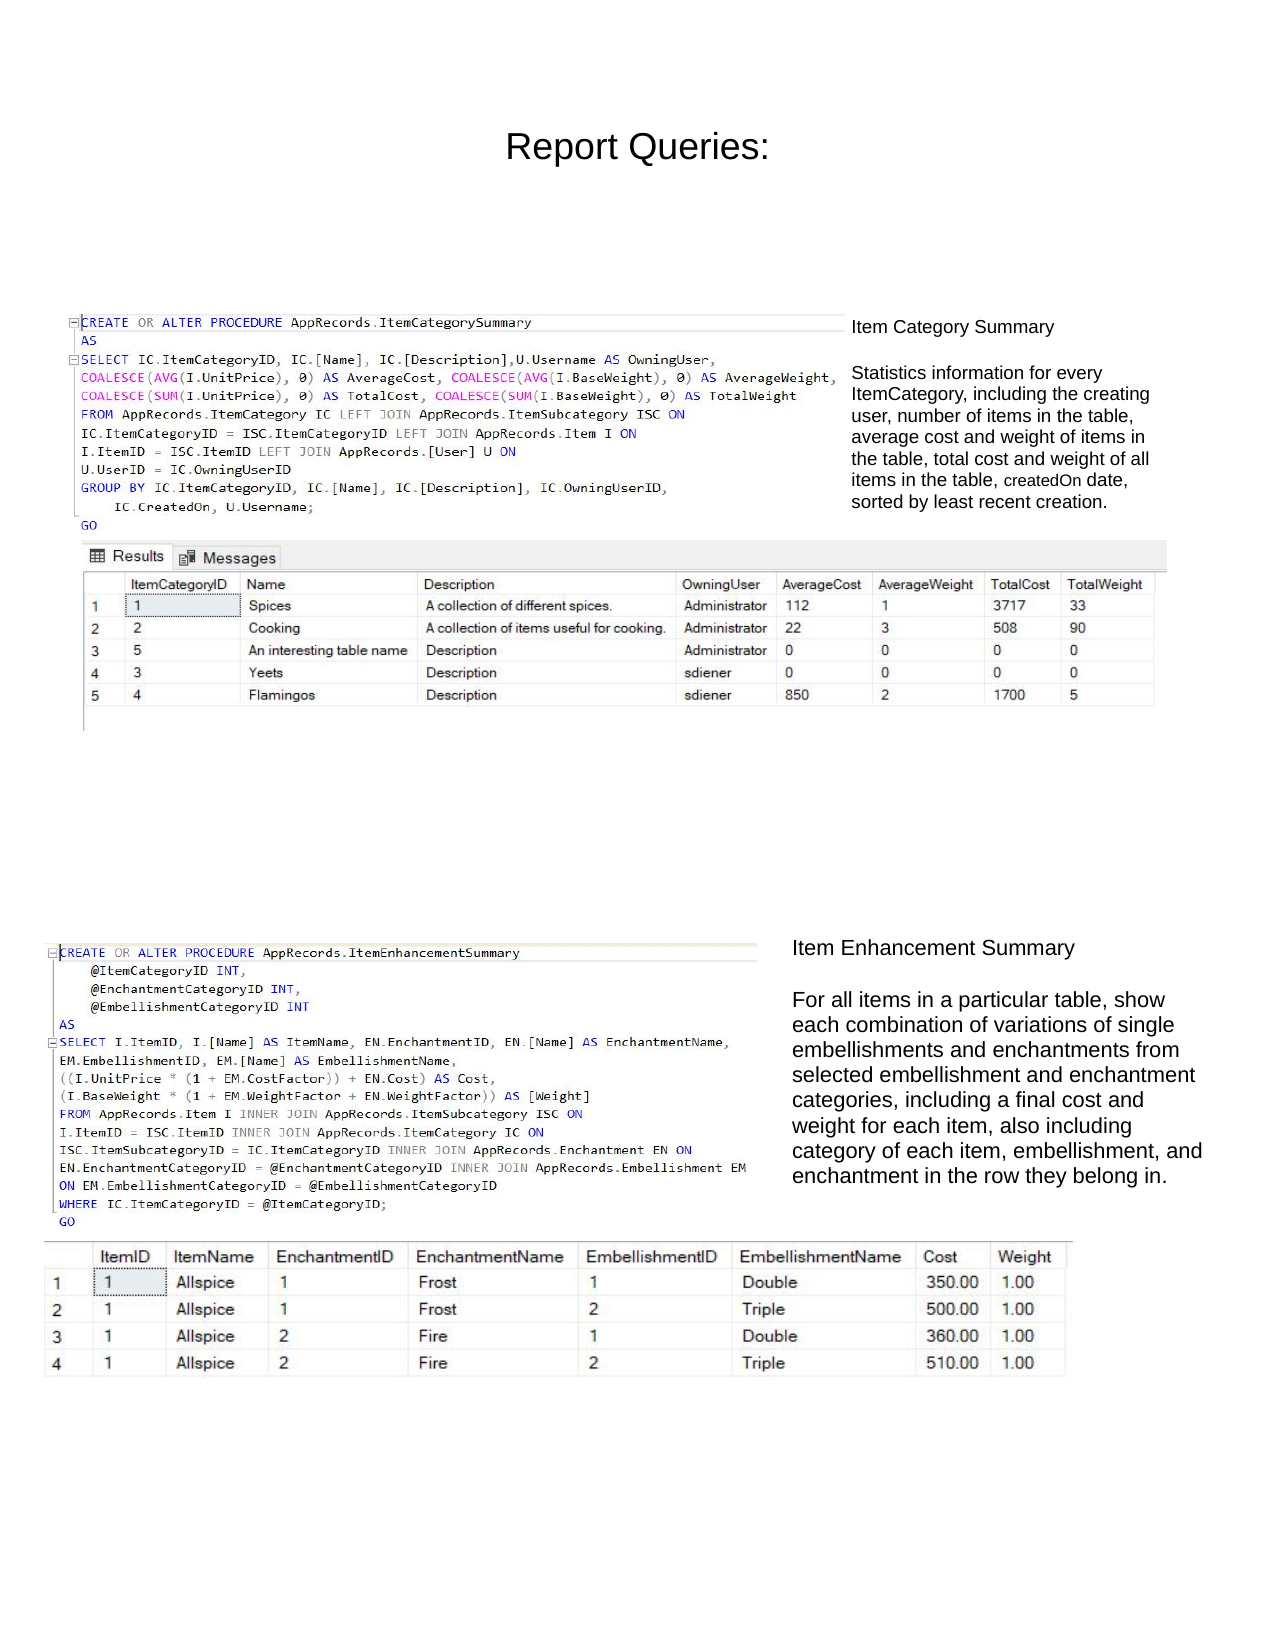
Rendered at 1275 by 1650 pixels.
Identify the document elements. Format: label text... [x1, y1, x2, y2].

picture [44, 1241, 1073, 1393]
picture [82, 540, 1167, 731]
subtitle Report Queries: [118, 124, 1157, 167]
picture [66, 314, 845, 536]
picture [44, 943, 757, 1234]
